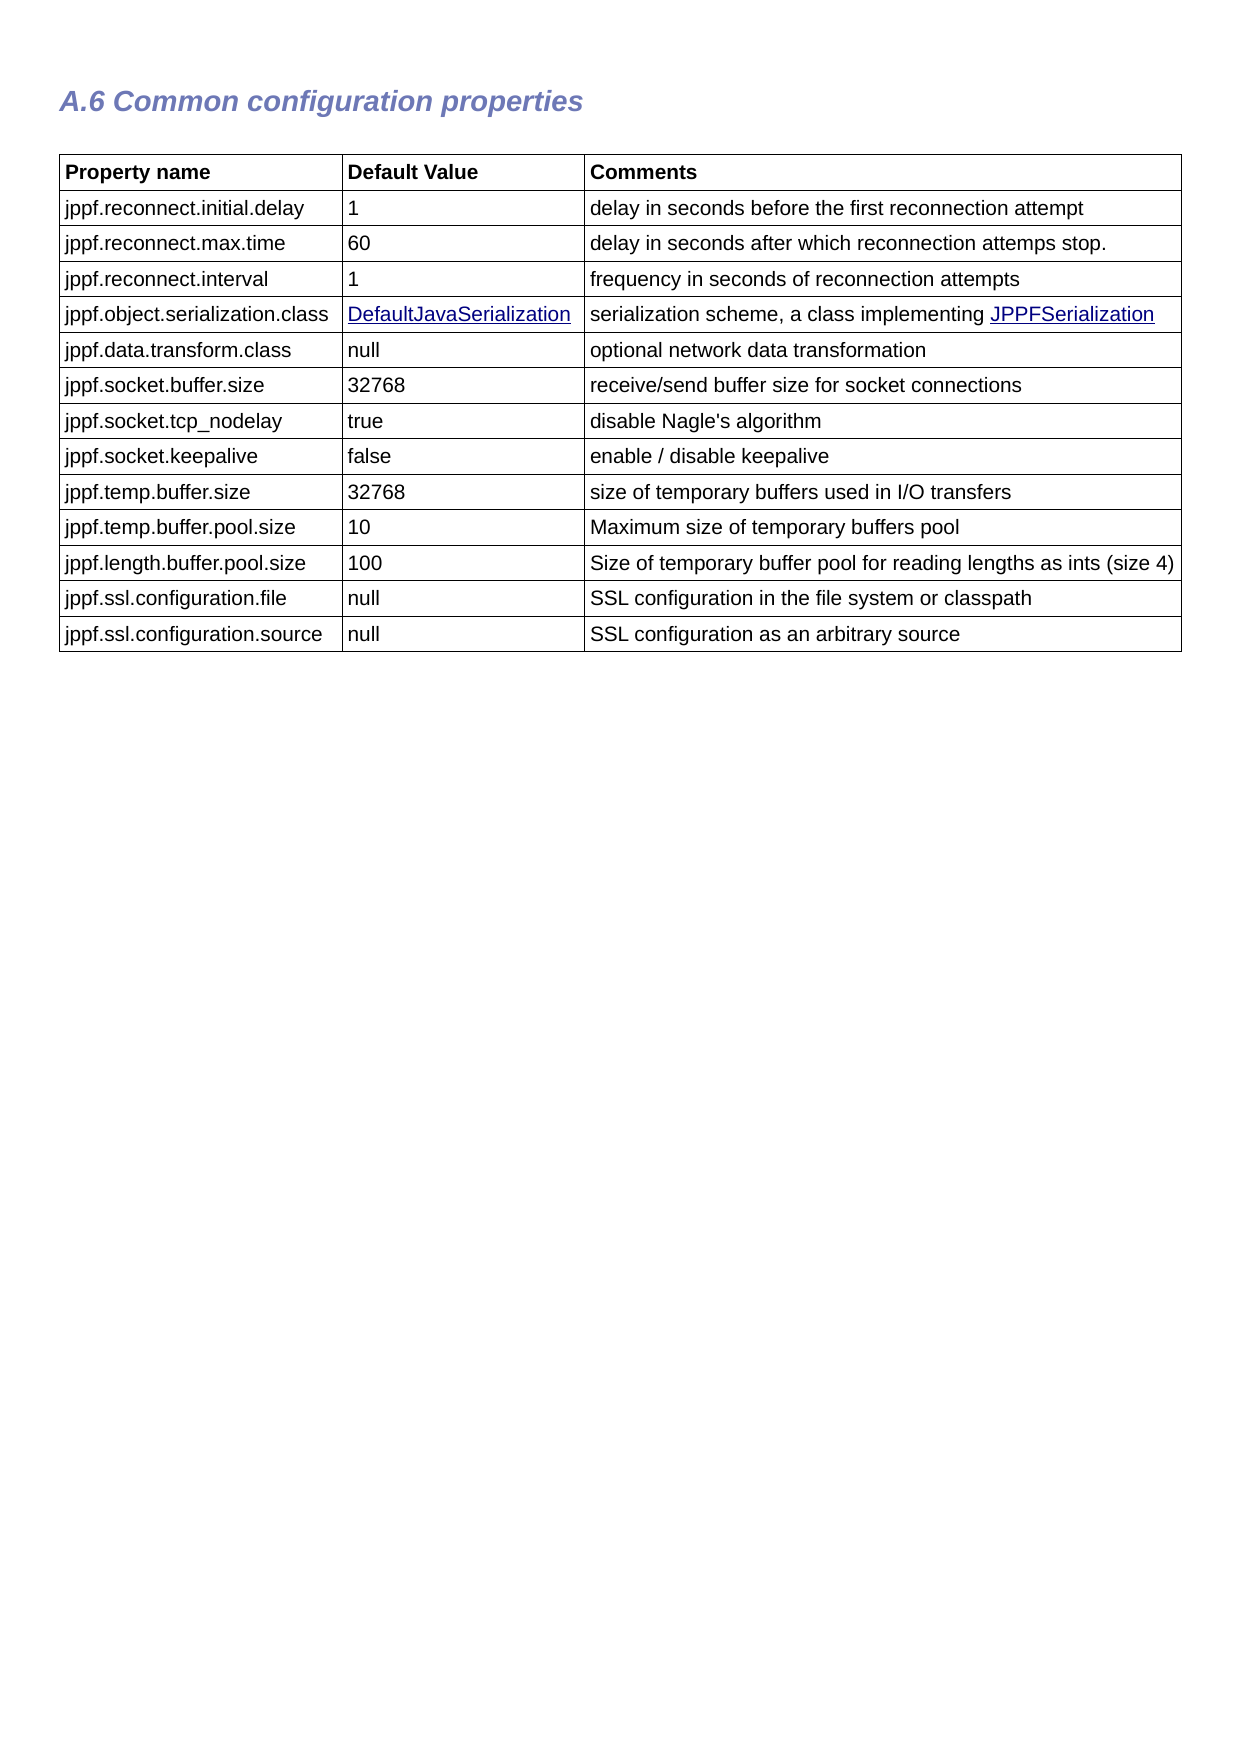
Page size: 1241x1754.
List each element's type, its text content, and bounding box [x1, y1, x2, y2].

table_cell serialization scheme, a class implementing JPPFSerialization [585, 297, 1181, 332]
table_cell jppf.temp.buffer.pool.size [60, 510, 342, 545]
table_cell frequency in seconds of reconnection attempts [585, 262, 1181, 296]
table_cell null [343, 333, 584, 367]
table_header Property name [60, 155, 342, 189]
subtitle Common configuration properties [59, 84, 1181, 118]
table_cell SSL configuration as an arbitrary source [585, 617, 1181, 651]
table_cell SSL configuration in the file system or classpath [585, 581, 1181, 616]
table_header Comments [585, 155, 1181, 189]
table_cell jppf.reconnect.interval [60, 262, 342, 296]
table_cell 100 [343, 546, 584, 580]
table_cell enable / disable keepalive [585, 439, 1181, 474]
table_cell Maximum size of temporary buffers pool [585, 510, 1181, 545]
table_cell 32768 [343, 368, 584, 403]
table_cell 1 [343, 191, 584, 225]
table_cell size of temporary buffers used in I/O transfers [585, 475, 1181, 509]
table_cell delay in seconds after which reconnection attemps stop. [585, 226, 1181, 261]
table_cell jppf.socket.tcp_nodelay [60, 404, 342, 438]
table_cell Size of temporary buffer pool for reading lengths as ints (size 4) [585, 546, 1181, 580]
table_cell null [343, 617, 584, 651]
table_cell receive/send buffer size for socket connections [585, 368, 1181, 403]
table_cell jppf.data.transform.class [60, 333, 342, 367]
table_cell jppf.length.buffer.pool.size [60, 546, 342, 580]
table_cell jppf.reconnect.initial.delay [60, 191, 342, 225]
table_cell jppf.socket.keepalive [60, 439, 342, 474]
table_cell jppf.socket.buffer.size [60, 368, 342, 403]
table_cell null [343, 581, 584, 616]
table_cell true [343, 404, 584, 438]
table_cell false [343, 439, 584, 474]
table_cell disable Nagle's algorithm [585, 404, 1181, 438]
table_cell 1 [343, 262, 584, 296]
table_cell jppf.object.serialization.class [60, 297, 342, 332]
table_header Default Value [343, 155, 584, 189]
table_cell jppf.ssl.configuration.source [60, 617, 342, 651]
table_cell 10 [343, 510, 584, 545]
table_cell 32768 [343, 475, 584, 509]
table_cell 60 [343, 226, 584, 261]
table_cell DefaultJavaSerialization [343, 297, 584, 332]
table_cell jppf.temp.buffer.size [60, 475, 342, 509]
table_cell jppf.reconnect.max.time [60, 226, 342, 261]
table_cell optional network data transformation [585, 333, 1181, 367]
table_cell jppf.ssl.configuration.file [60, 581, 342, 616]
table_cell delay in seconds before the first reconnection attempt [585, 191, 1181, 225]
